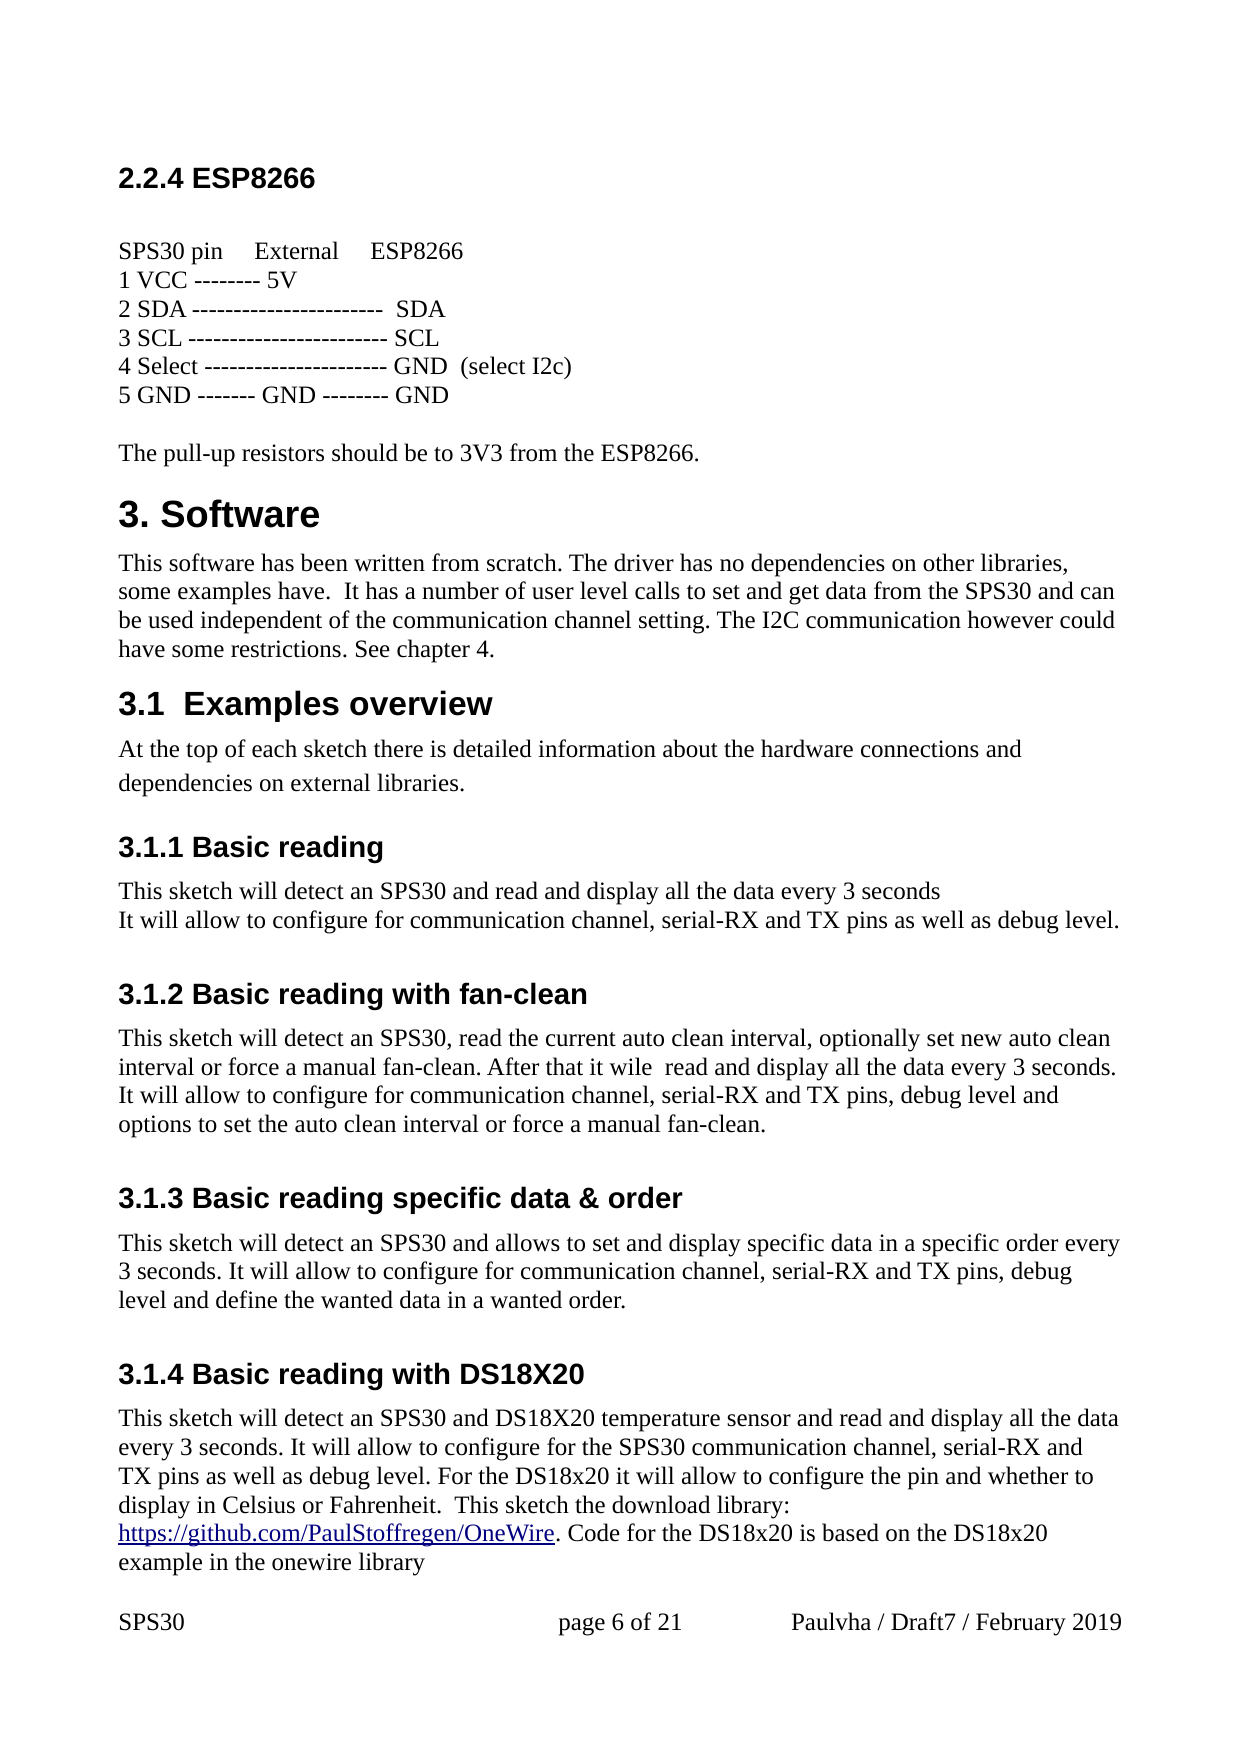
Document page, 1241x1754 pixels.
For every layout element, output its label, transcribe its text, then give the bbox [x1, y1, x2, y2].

text This software has been written from scratch. The driver has no dependencies on other libraries, some examples have. It has a number of user level calls to set and get data from the SPS30 and can be used independent of the communication channel setting. The I2C communication however could have some restrictions. See chapter 4. [118, 548, 1122, 663]
text 1 VCC -------- 5V [118, 265, 1122, 294]
text It will allow to configure for communication channel, serial-RX and TX pins as well as debug level. [118, 905, 1122, 933]
text This sketch will detect an SPS30 and read and display all the data every 3 seconds [118, 876, 1122, 905]
subtitle 3.1.1 Basic reading [118, 830, 1122, 863]
subtitle 3.1.3 Basic reading specific data & order [118, 1181, 1122, 1215]
text This sketch will detect an SPS30, read the current auto clean interval, optionally set new auto clean interval or force a manual fan-clean. After that it wile read and display all the data every 3 seconds. [118, 1023, 1122, 1081]
subtitle 3.1.4 Basic reading with DS18X20 [118, 1357, 1122, 1391]
text SPS30 pin External ESP8266 [118, 236, 1122, 265]
subtitle 3. Software [118, 491, 1122, 535]
text This sketch will detect an SPS30 and allows to set and display specific data in a specific order every 3 seconds. It will allow to configure for communication channel, serial-RX and TX pins, debug level and define the wanted data in a wanted order. [118, 1228, 1122, 1314]
text 3 SCL ------------------------ SCL [118, 323, 1122, 351]
subtitle 2.2.4 ESP8266 [118, 161, 1122, 195]
text 2 SDA ----------------------- SDA [118, 294, 1122, 323]
text The pull-up resistors should be to 3V3 from the ESP8266. [118, 438, 1122, 466]
subtitle 3.1.2 Basic reading with fan-clean [118, 977, 1122, 1011]
text 4 Select ---------------------- GND (select I2c) [118, 351, 1122, 380]
text 5 GND ------- GND -------- GND [118, 380, 1122, 409]
text At the top of each sketch there is detailed information about the hardware connections and dependencies on external libraries. [118, 734, 1122, 796]
subtitle 3.1 Examples overview [118, 683, 1122, 722]
text This sketch will detect an SPS30 and DS18X20 temperature sensor and read and display all the data every 3 seconds. It will allow to configure for the SPS30 communication channel, serial-RX and TX pins as well as debug level. For the DS18x20 it will allow to configure the pin and whether to display in Celsius or Fahrenheit. This sketch the download library: https://github.com/PaulStoffregen/OneWire. Code for the DS18x20 is based on the DS18x20 example in the onewire library [118, 1403, 1122, 1576]
text It will allow to configure for communication channel, serial-RX and TX pins, debug level and options to set the auto clean interval or force a manual fan-clean. [118, 1081, 1122, 1138]
